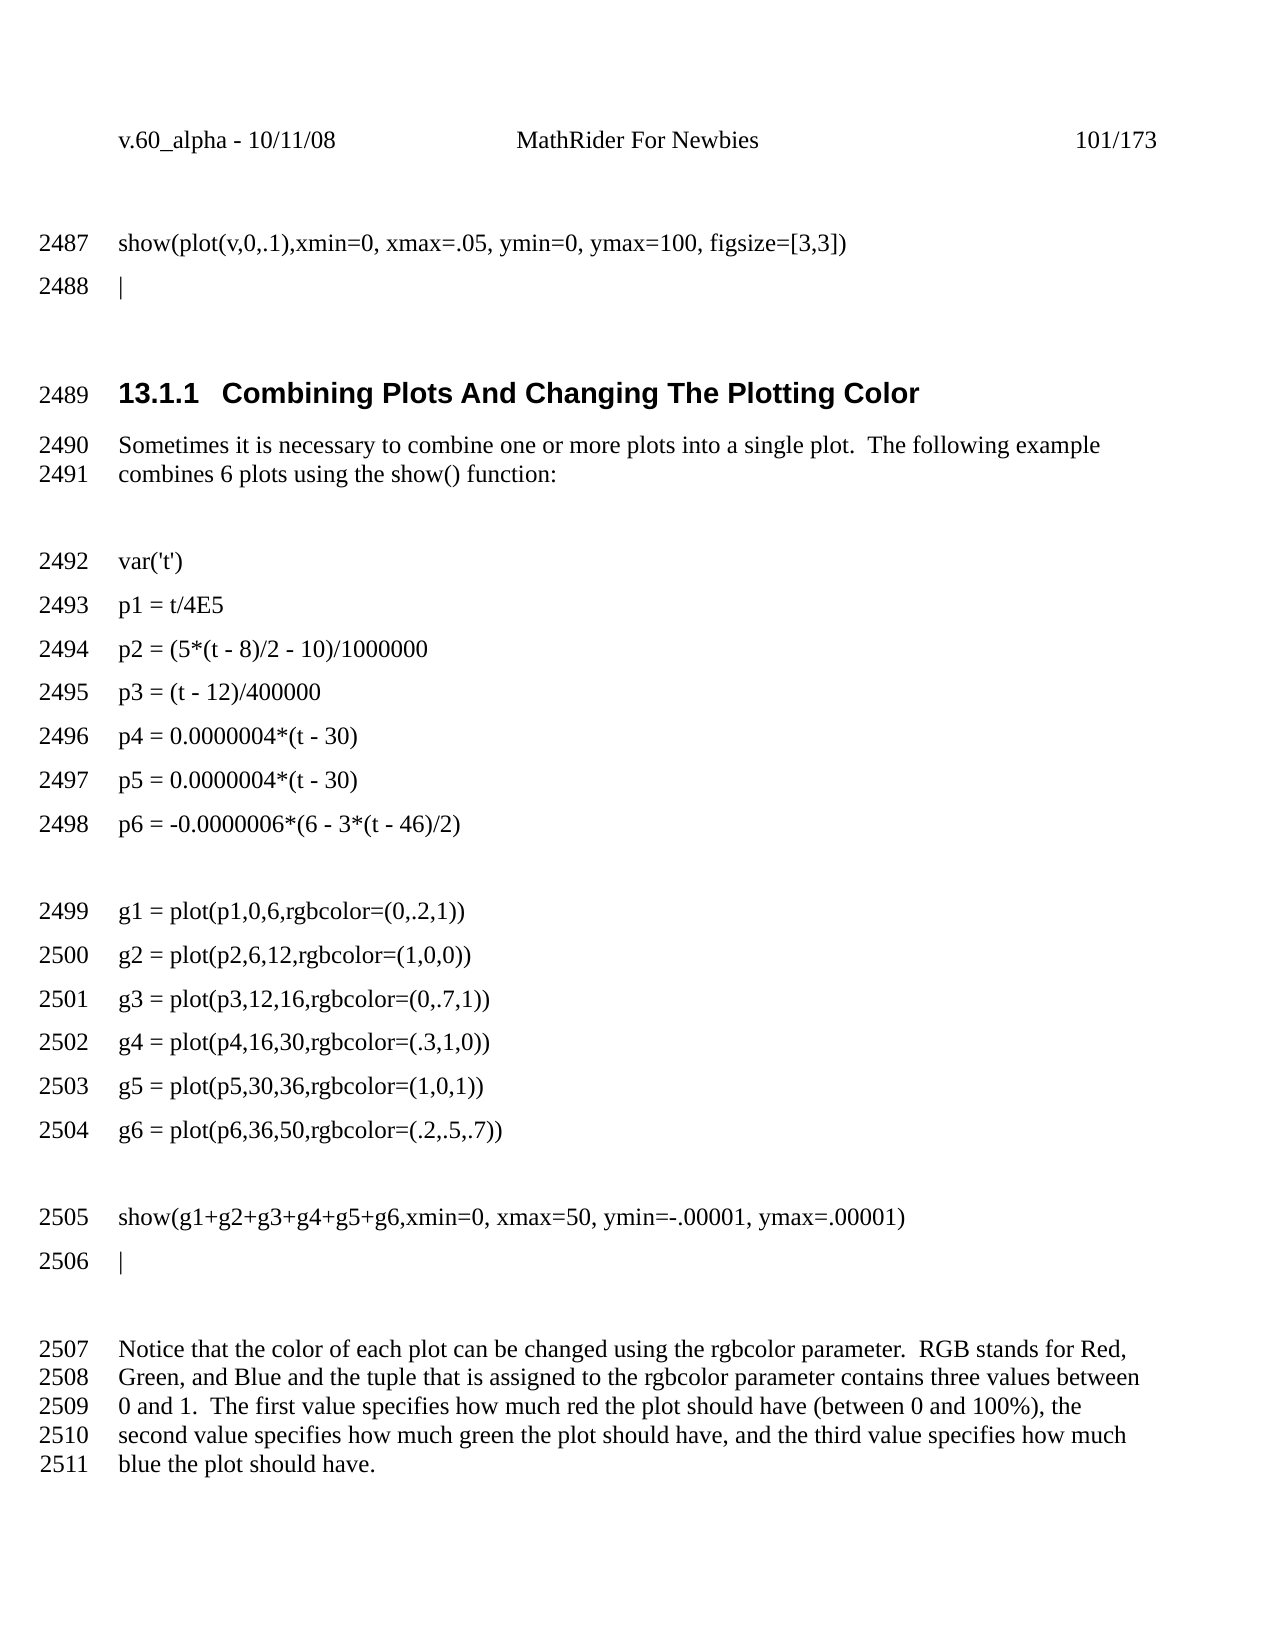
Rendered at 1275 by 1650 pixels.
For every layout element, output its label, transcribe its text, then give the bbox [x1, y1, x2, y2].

text g2 = plot(p2,6,12,rgbcolor=(1,0,0)) [118, 940, 1157, 969]
text Notice that the color of each plot can be changed using the rgbcolor parameter. RGB stands for Red, Green, and Blue and the tuple that is assigned to the rgbcolor parameter contains three values between 0 and 1. The first value specifies how much red the plot should have (between 0 and 100%), the second value specifies how much green the plot should have, and the third value specifies how much blue the plot should have. [118, 1334, 1157, 1477]
subtitle Combining Plots And Changing The Plotting Color [118, 376, 1157, 410]
text g1 = plot(p1,0,6,rgbcolor=(0,.2,1)) [118, 896, 1157, 925]
text g3 = plot(p3,12,16,rgbcolor=(0,.7,1)) [118, 984, 1157, 1012]
text p1 = t/4E5 [118, 590, 1157, 619]
text g5 = plot(p5,30,36,rgbcolor=(1,0,1)) [118, 1071, 1157, 1100]
text p2 = (5*(t - 8)/2 - 10)/1000000 [118, 634, 1157, 662]
text | [118, 1246, 1157, 1275]
text var('t') [118, 546, 1157, 575]
text p6 = -0.0000006*(6 - 3*(t - 46)/2) [118, 809, 1157, 837]
text g6 = plot(p6,36,50,rgbcolor=(.2,.5,.7)) [118, 1115, 1157, 1144]
text p3 = (t - 12)/400000 [118, 677, 1157, 706]
text Sometimes it is necessary to combine one or more plots into a single plot. The following example combines 6 plots using the show() function: [118, 430, 1157, 487]
text show(g1+g2+g3+g4+g5+g6,xmin=0, xmax=50, ymin=-.00001, ymax=.00001) [118, 1202, 1157, 1231]
text p5 = 0.0000004*(t - 30) [118, 765, 1157, 794]
text p4 = 0.0000004*(t - 30) [118, 721, 1157, 750]
text show(plot(v,0,.1),xmin=0, xmax=.05, ymin=0, ymax=100, figsize=[3,3]) [118, 228, 1157, 256]
text g4 = plot(p4,16,30,rgbcolor=(.3,1,0)) [118, 1027, 1157, 1056]
text | [118, 271, 1157, 300]
